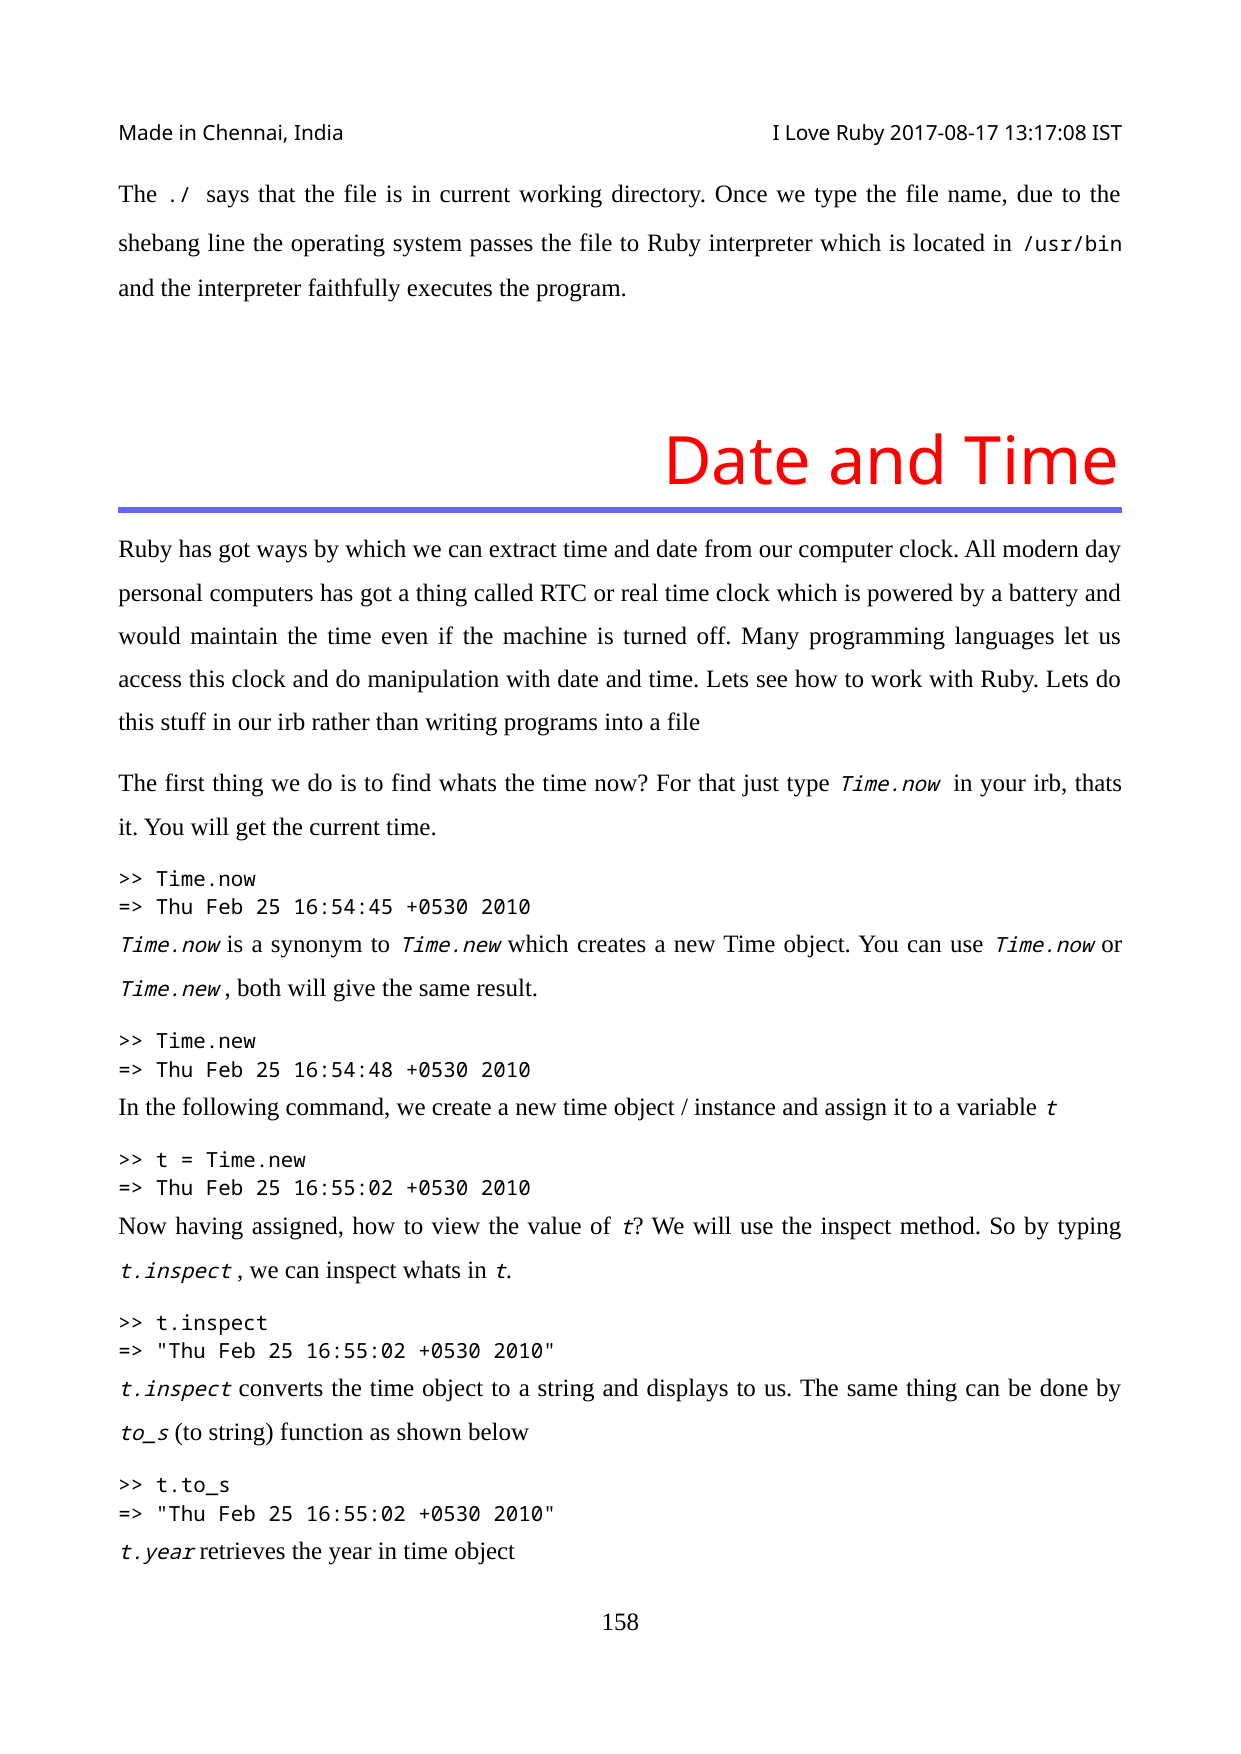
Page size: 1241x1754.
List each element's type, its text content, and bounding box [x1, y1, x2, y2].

text Ruby has got ways by which we can extract time and date from our computer clock. All modern day personal computers has got a thing called RTC or real time clock which is powered by a battery and would maintain the time even if the machine is turned off. Many programming languages let us access this clock and do manipulation with date and time. Lets see how to work with Ruby. Lets do this stuff in our irb rather than writing programs into a file [118, 534, 1122, 736]
subtitle Date and Time [118, 410, 1122, 507]
text Now having assigned, how to view the value of t? We will use the inspect method. So by typing t.inspect , we can inspect whats in t. [118, 1211, 1122, 1284]
text The first thing we do is to find whats the time now? For that just type Time.now in your irb, thats it. You will get the current time. [118, 768, 1122, 841]
text >> t = Time.new [118, 1145, 1122, 1173]
text >> t.to_s [118, 1470, 1122, 1499]
text => Thu Feb 25 16:55:02 +0530 2010 [118, 1173, 1122, 1202]
text => "Thu Feb 25 16:55:02 +0530 2010" [118, 1336, 1122, 1364]
text => Thu Feb 25 16:54:45 +0530 2010 [118, 892, 1122, 921]
text t.year retrieves the year in time object [118, 1536, 1122, 1566]
text Time.now is a synonym to Time.new which creates a new Time object. You can use Time.now or Time.new , both will give the same result. [118, 929, 1122, 1003]
text >> t.inspect [118, 1308, 1122, 1336]
text => Thu Feb 25 16:54:48 +0530 2010 [118, 1055, 1122, 1083]
text >> Time.new [118, 1026, 1122, 1055]
text The ./ says that the file is in current working directory. Once we type the file name, due to the shebang line the operating system passes the file to Ruby interpreter which is located in /usr/bin and the interpreter faithfully executes the program. [118, 176, 1122, 302]
text In the following command, we create a new time object / instance and assign it to a variable t [118, 1092, 1122, 1122]
text t.inspect converts the time object to a string and displays to us. The same thing can be done by to_s (to string) function as shown below [118, 1373, 1122, 1447]
text >> Time.now [118, 864, 1122, 892]
text => "Thu Feb 25 16:55:02 +0530 2010" [118, 1499, 1122, 1527]
